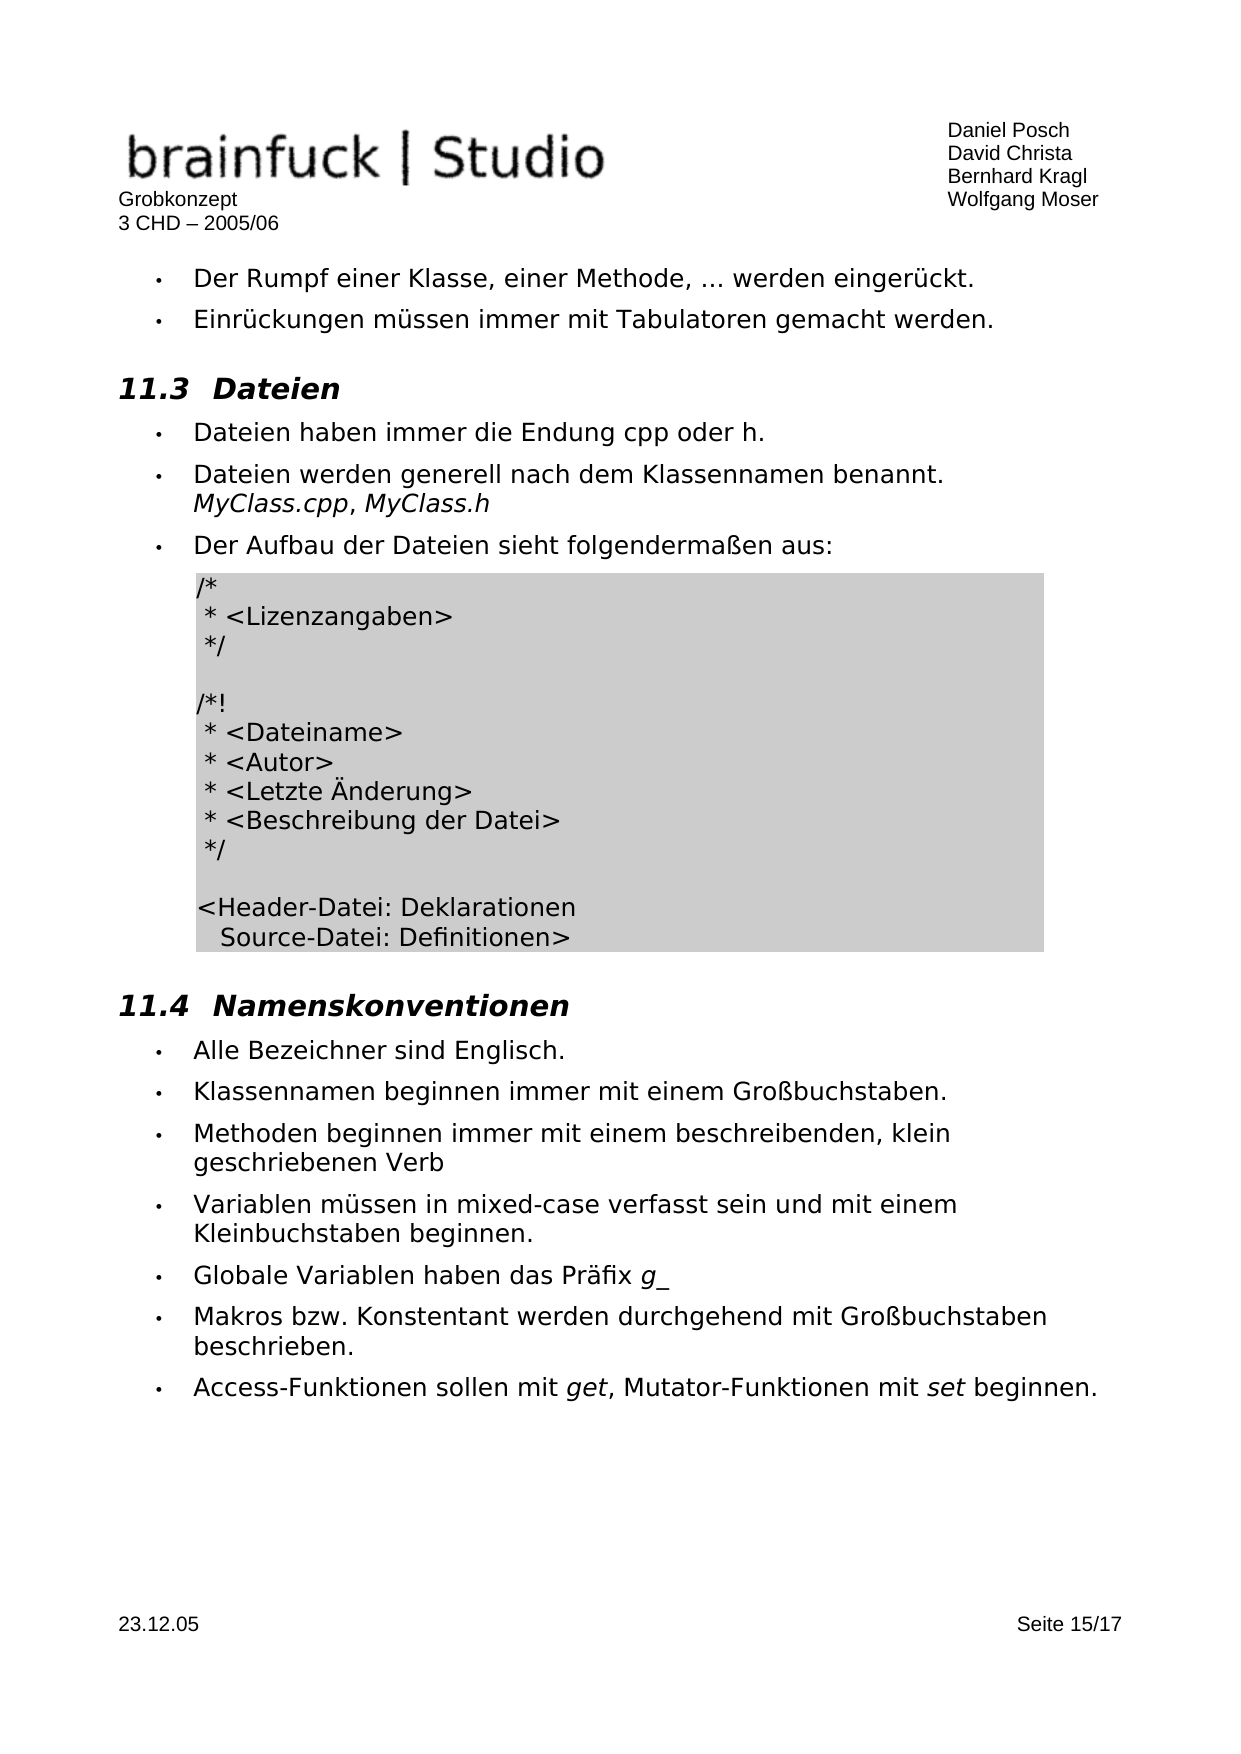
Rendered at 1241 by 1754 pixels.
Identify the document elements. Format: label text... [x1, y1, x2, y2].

picture [118, 118, 609, 187]
subtitle Namenskonventionen [118, 989, 1122, 1023]
list Access-Funktionen sollen mit get, Mutator-Funktionen mit set beginnen. [156, 1373, 1122, 1402]
list Variablen müssen in mixed-case verfasst sein und mit einem Kleinbuchstaben beginnen. [156, 1190, 1122, 1248]
list Dateien werden generell nach dem Klassennamen benannt. MyClass.cpp, MyClass.h [156, 460, 1122, 518]
subtitle Dateien [118, 372, 1122, 406]
list Alle Bezeichner sind Englisch. [156, 1036, 1122, 1065]
list Makros bzw. Konstentant werden durchgehend mit Großbuchstaben beschrieben. [156, 1302, 1122, 1361]
list Klassennamen beginnen immer mit einem Großbuchstaben. [156, 1077, 1122, 1107]
text /* * <Lizenzangaben> */ /*! * <Dateiname> * <Autor> * <Letzte Änderung> * <Beschreibung der Datei> */ <Header-Datei: Deklarationen Source-Datei: Definitionen> [196, 573, 1044, 952]
list Der Aufbau der Dateien sieht folgendermaßen aus: [156, 531, 1122, 560]
list Der Rumpf einer Klasse, einer Methode, ... werden eingerückt. [156, 264, 1122, 293]
list Methoden beginnen immer mit einem beschreibenden, klein geschriebenen Verb [156, 1119, 1122, 1177]
list Dateien haben immer die Endung cpp oder h. [156, 418, 1122, 448]
list Einrückungen müssen immer mit Tabulatoren gemacht werden. [156, 305, 1122, 334]
list Globale Variablen haben das Präfix g_ [156, 1261, 1122, 1290]
